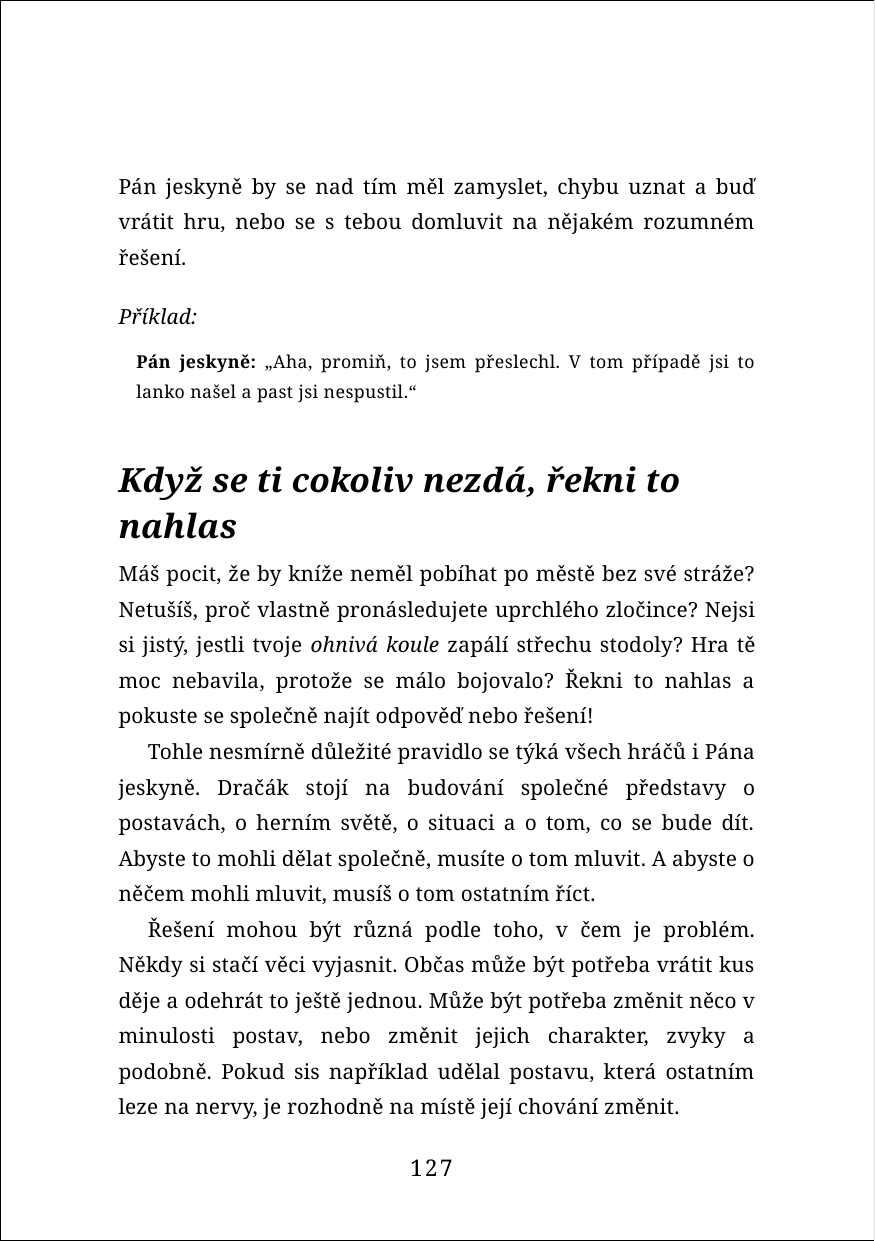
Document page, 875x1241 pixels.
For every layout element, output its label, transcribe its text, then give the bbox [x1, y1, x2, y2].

subtitle Když se ti cokoliv nezdá, řekni to nahlas [118, 457, 756, 548]
text Pán jeskyně by se nad tím měl zamyslet, chybu uznat a buď vrátit hru, nebo se s tebou domluvit na nějakém rozumném řešení. [118, 172, 756, 271]
text Příklad: [118, 302, 756, 330]
text Máš pocit, že by kníže neměl pobíhat po městě bez své stráže? Netušíš, proč vlastně pronásledujete uprchlého zločince? Nejsi si jistý, jestli tvoje ohnivá koule zapálí střechu stodoly? Hra tě moc nebavila, protože se málo bojovalo? Řekni to nahlas a pokuste se společně najít odpověď nebo řešení! Tohle nesmírně důležité pravidlo se týká všech hráčů i Pána jeskyně. Dračák stojí na budování společné představy o postavách, o herním světě, o situaci a o tom, co se bude dít. Abyste to mohli dělat společně, musíte o tom mluvit. A abyste o něčem mohli mluvit, musíš o tom ostatním říct. Řešení mohou být různá podle toho, v čem je problém. Někdy si stačí věci vyjasnit. Občas může být potřeba vrátit kus děje a odehrát to ještě jednou. Může být potřeba změnit něco v minulosti postav, nebo změnit jejich charakter, zvyky a podobně. Pokud sis například udělal postavu, která ostatním leze na nervy, je rozhodně na místě její chování změnit. [118, 559, 756, 1121]
text Pán jeskyně: „Aha, promiň, to jsem přeslechl. V tom případě jsi to lanko našel a past jsi nespustil.“ [136, 349, 756, 404]
